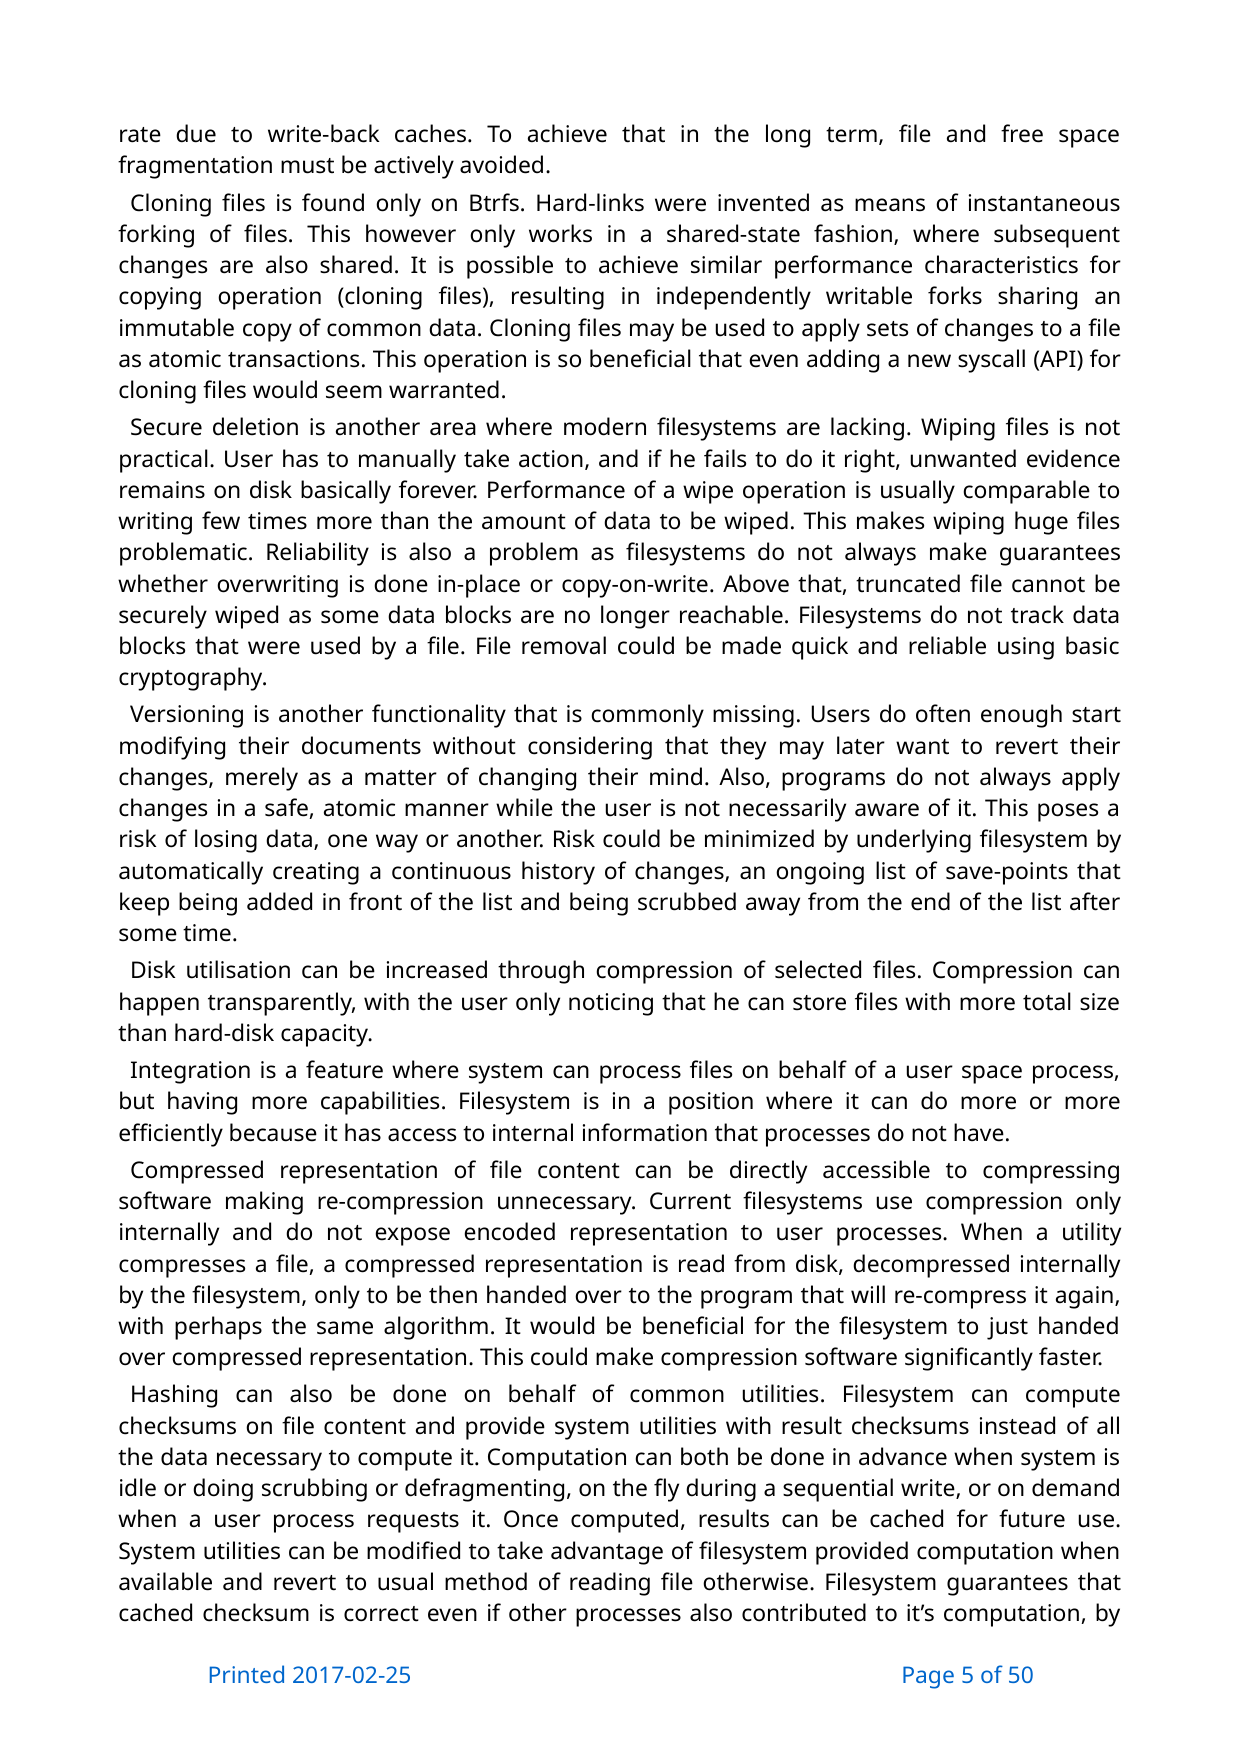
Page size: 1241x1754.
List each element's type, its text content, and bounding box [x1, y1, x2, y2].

text Compressed representation of file content can be directly accessible to compressing software making re-compression unnecessary. Current filesystems use compression only internally and do not expose encoded representation to user processes. When a utility compresses a file, a compressed representation is read from disk, decompressed internally by the filesystem, only to be then handed over to the program that will re-compress it again, with perhaps the same algorithm. It would be beneficial for the filesystem to just handed over compressed representation. This could make compression software significantly faster. [118, 1154, 1122, 1372]
text Cloning files is found only on Btrfs. Hard-links were invented as means of instantaneous forking of files. This however only works in a shared-state fashion, where subsequent changes are also shared. It is possible to achieve similar performance characteristics for copying operation (cloning files), resulting in independently writable forks sharing an immutable copy of common data. Cloning files may be used to apply sets of changes to a file as atomic transactions. This operation is so beneficial that even adding a new syscall (API) for cloning files would seem warranted. [118, 187, 1122, 405]
text Hashing can also be done on behalf of common utilities. Filesystem can compute checksums on file content and provide system utilities with result checksums instead of all the data necessary to compute it. Computation can both be done in advance when system is idle or doing scrubbing or defragmenting, on the fly during a sequential write, or on demand when a user process requests it. Once computed, results can be cached for future use. System utilities can be modified to take advantage of filesystem provided computation when available and revert to usual method of reading file otherwise. Filesystem guarantees that cached checksum is correct even if other processes also contributed to it’s computation, by [118, 1378, 1122, 1628]
text rate due to write-back caches. To achieve that in the long term, file and free space fragmentation must be actively avoided. [118, 118, 1122, 181]
text Integration is a feature where system can process files on behalf of a user space process, but having more capabilities. Filesystem is in a position where it can do more or more efficiently because it has access to internal information that processes do not have. [118, 1054, 1122, 1148]
text Versioning is another functionality that is commonly missing. Users do often enough start modifying their documents without considering that they may later want to revert their changes, merely as a matter of changing their mind. Also, programs do not always apply changes in a safe, atomic manner while the user is not necessarily aware of it. This poses a risk of losing data, one way or another. Risk could be minimized by underlying filesystem by automatically creating a continuous history of changes, an ongoing list of save-points that keep being added in front of the list and being scrubbed away from the end of the list after some time. [118, 698, 1122, 948]
text Disk utilisation can be increased through compression of selected files. Compression can happen transparently, with the user only noticing that he can store files with more total size than hard-disk capacity. [118, 954, 1122, 1048]
text Secure deletion is another area where modern filesystems are lacking. Wiping files is not practical. User has to manually take action, and if he fails to do it right, unwanted evidence remains on disk basically forever. Performance of a wipe operation is usually comparable to writing few times more than the amount of data to be wiped. This makes wiping huge files problematic. Reliability is also a problem as filesystems do not always make guarantees whether overwriting is done in-place or copy-on-write. Above that, truncated file cannot be securely wiped as some data blocks are no longer reachable. Filesystems do not track data blocks that were used by a file. File removal could be made quick and reliable using basic cryptography. [118, 411, 1122, 692]
